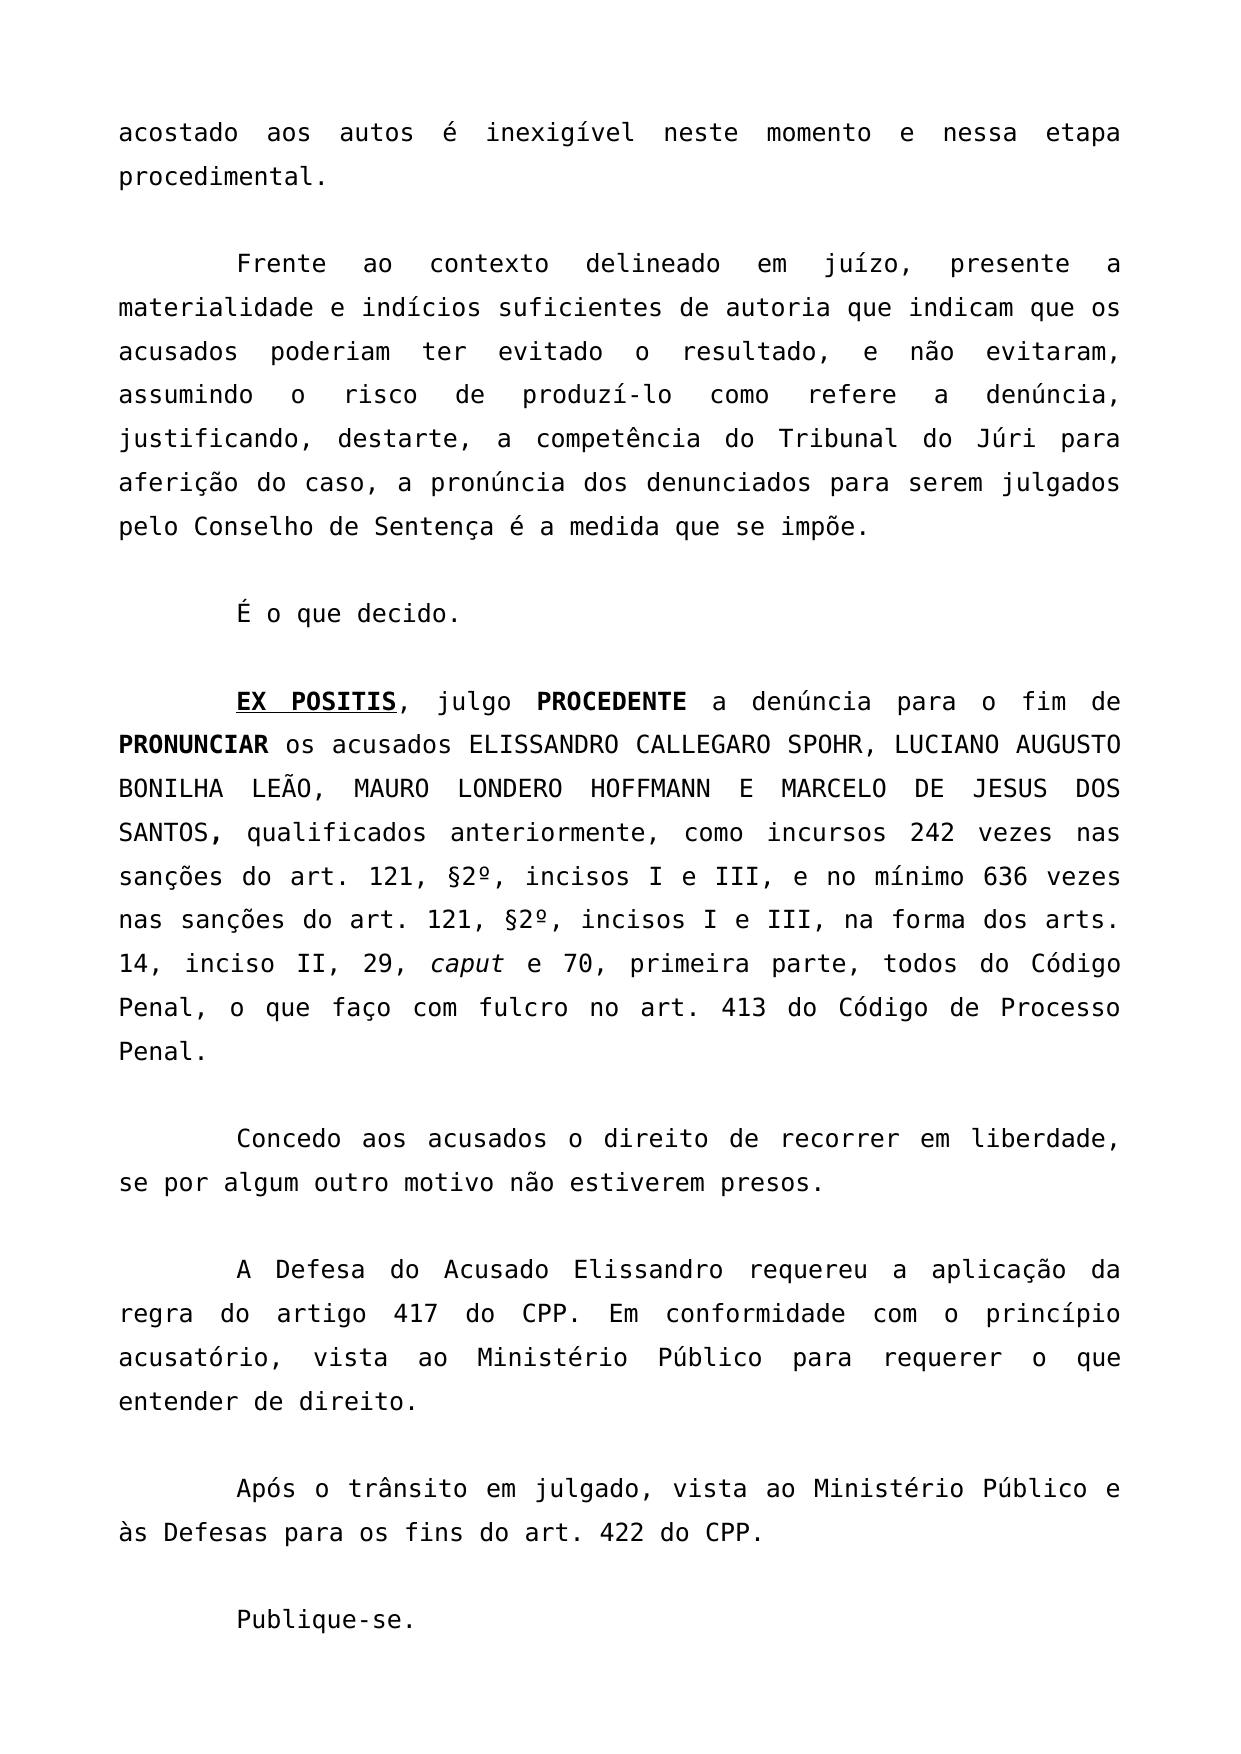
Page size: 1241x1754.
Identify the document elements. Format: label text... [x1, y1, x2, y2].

text Frente ao contexto delineado em juízo, presente a materialidade e indícios suficientes de autoria que indicam que os acusados poderiam ter evitado o resultado, e não evitaram, assumindo o risco de produzí-lo como refere a denúncia, justificando, destarte, a competência do Tribunal do Júri para aferição do caso, a pronúncia dos denunciados para serem julgados pelo Conselho de Sentença é a medida que se impõe. [118, 249, 1122, 541]
text Concedo aos acusados o direito de recorrer em liberdade, se por algum outro motivo não estiverem presos. [118, 1124, 1122, 1197]
text acostado aos autos é inexigível neste momento e nessa etapa procedimental. [118, 118, 1122, 191]
text EX POSITIS, julgo PROCEDENTE a denúncia para o fim de PRONUNCIAR os acusados ELISSANDRO CALLEGARO SPOHR, LUCIANO AUGUSTO BONILHA LEÃO, MAURO LONDERO HOFFMANN E MARCELO DE JESUS DOS SANTOS, qualificados anteriormente, como incursos 242 vezes nas sanções do art. 121, §2º, incisos I e III, e no mínimo 636 vezes nas sanções do art. 121, §2º, incisos I e III, na forma dos arts. 14, inciso II, 29, caput e 70, primeira parte, todos do Código Penal, o que faço com fulcro no art. 413 do Código de Processo Penal. [118, 687, 1122, 1066]
text Publique-se. [118, 1606, 1122, 1635]
text A Defesa do Acusado Elissandro requereu a aplicação da regra do artigo 417 do CPP. Em conformidade com o princípio acusatório, vista ao Ministério Público para requerer o que entender de direito. [118, 1256, 1122, 1416]
text Após o trânsito em julgado, vista ao Ministério Público e às Defesas para os fins do art. 422 do CPP. [118, 1474, 1122, 1547]
text É o que decido. [118, 599, 1122, 628]
